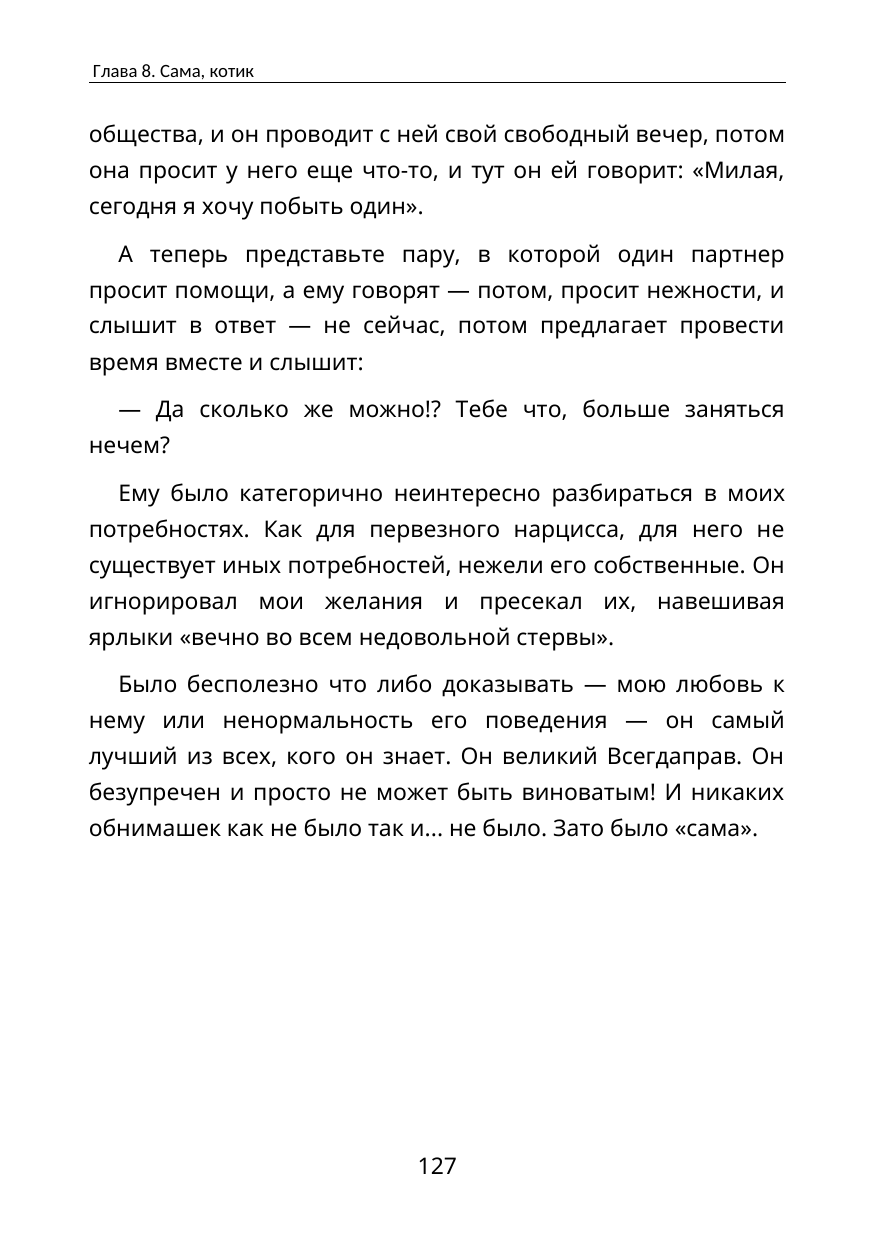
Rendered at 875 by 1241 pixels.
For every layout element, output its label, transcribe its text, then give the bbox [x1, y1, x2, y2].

text общества, и он проводит с ней свой свободный вечер, потом она просит у него еще что-то, и тут он ей говорит: «Милая, сегодня я хочу побыть один». [88, 118, 786, 221]
text А теперь представьте пару, в которой один партнер просит помощи, а ему говорят — потом, просит нежности, и слышит в ответ — не сейчас, потом предлагает провести время вместе и слышит: [88, 238, 786, 377]
text Ему было категорично неинтересно разбираться в моих потребностях. Как для первезного нарцисса, для него не существует иных потребностей, нежели его собственные. Он игнорировал мои желания и пресекал их, навешивая ярлыки «вечно во всем недовольной стервы». [88, 477, 786, 652]
text Было бесполезно что либо доказывать — мою любовь к нему или ненормальность его поведения — он самый лучший из всех, кого он знает. Он великий Всегдаправ. Он безупречен и просто не может быть виноватым! И никаких обнимашек как не было так и... не было. Зато было «сама». [88, 668, 786, 843]
text — Да сколько же можно!? Тебе что, больше заняться нечем? [88, 393, 786, 460]
